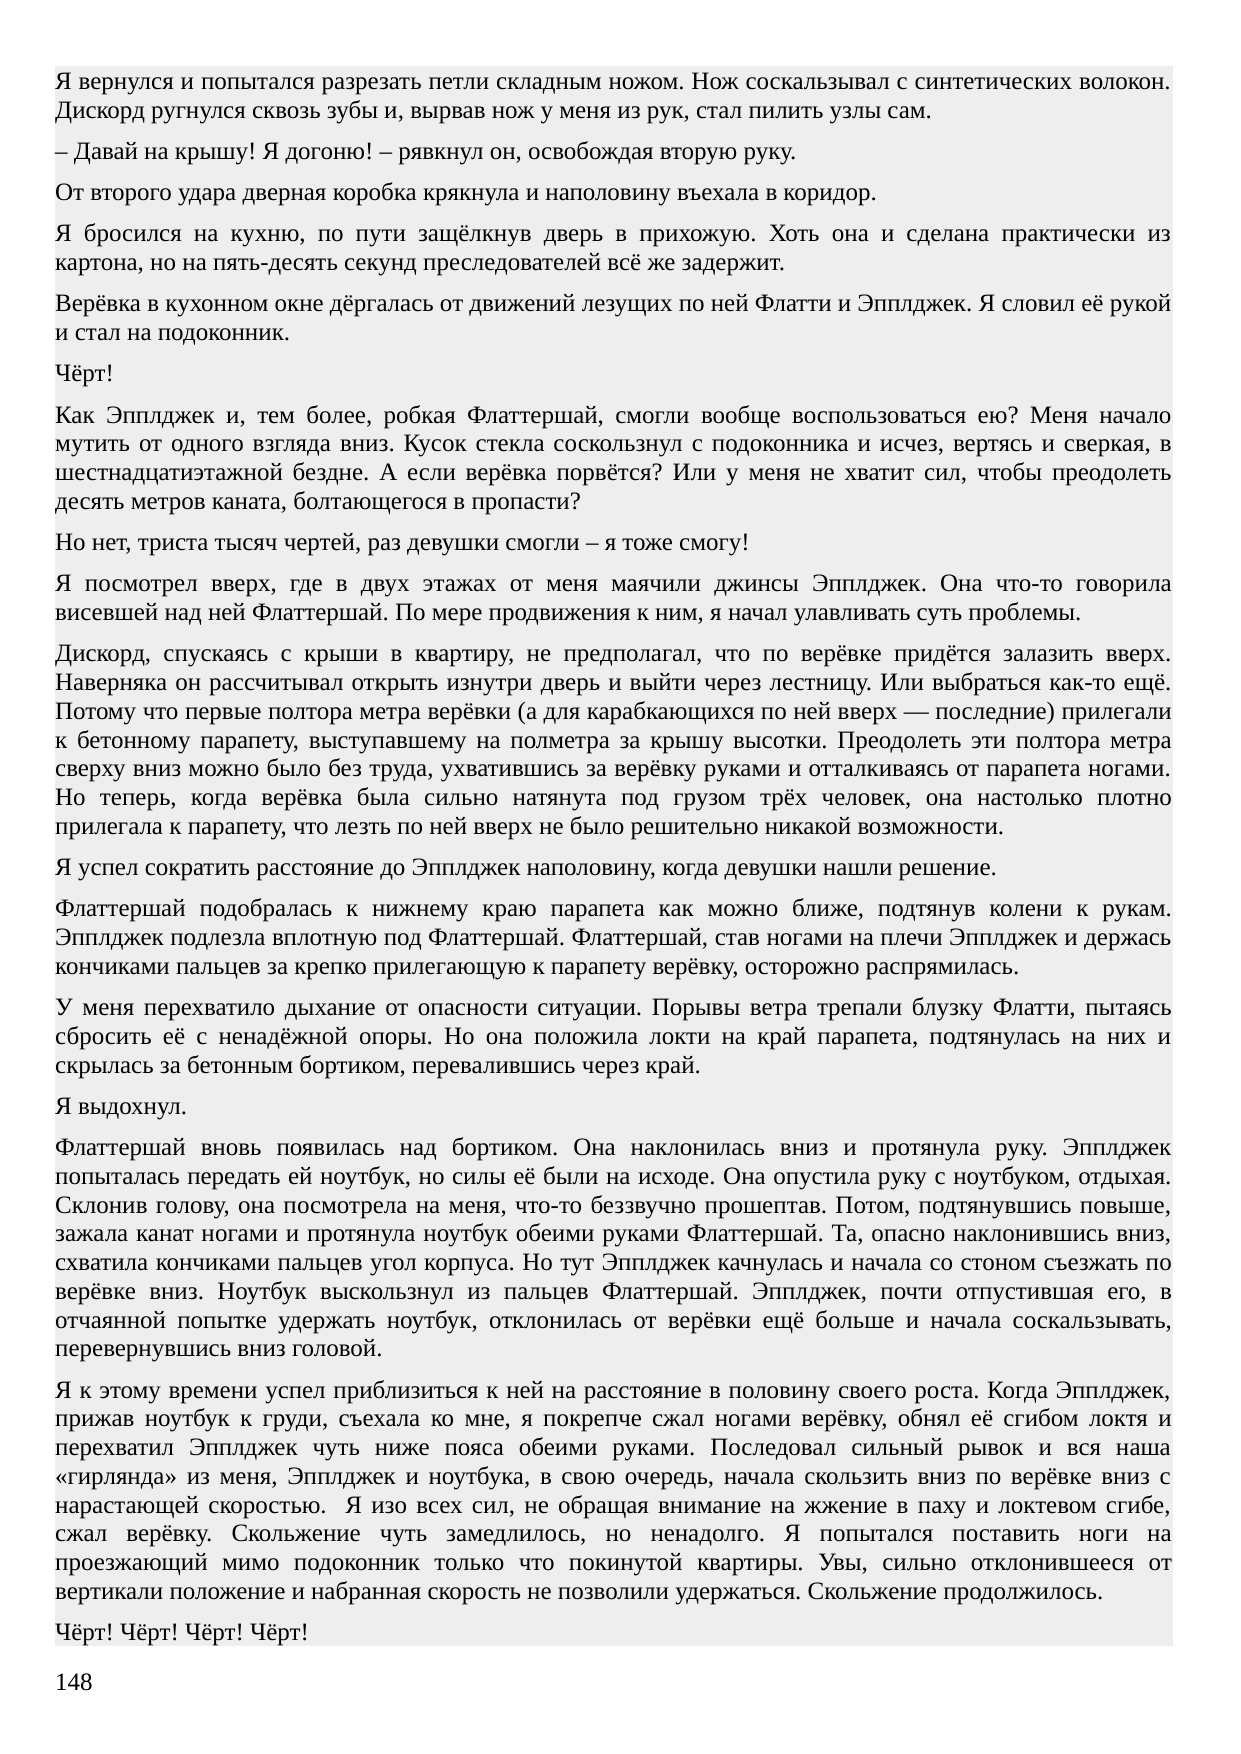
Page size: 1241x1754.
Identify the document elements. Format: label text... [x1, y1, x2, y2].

text Я к этому времени успел приблизиться к ней на расстояние в половину своего роста. Когда Эпплджек, прижав ноутбук к груди, съехала ко мне, я покрепче сжал ногами верёвку, обнял её сгибом локтя и перехватил Эпплджек чуть ниже пояса обеими руками. Последовал сильный рывок и вся наша «гирлянда» из меня, Эпплджек и ноутбука, в свою очередь, начала скользить вниз по верёвке вниз с нарастающей скоростью. Я изо всех сил, не обращая внимание на жжение в паху и локтевом сгибе, сжал верёвку. Скольжение чуть замедлилось, но ненадолго. Я попытался поставить ноги на проезжающий мимо подоконник только что покинутой квартиры. Увы, сильно отклонившееся от вертикали положение и набранная скорость не позволили удержаться. Скольжение продолжилось. [55, 1375, 1173, 1605]
text Чёрт! [55, 358, 1173, 387]
text Я выдохнул. [55, 1091, 1173, 1120]
text Дискорд, спускаясь с крыши в квартиру, не предполагал, что по верёвке придётся залазить вверх. Наверняка он рассчитывал открыть изнутри дверь и выйти через лестницу. Или выбраться как-то ещё. Потому что первые полтора метра верёвки (а для карабкающихся по ней вверх — последние) прилегали к бетонному парапету, выступавшему на полметра за крышу высотки. Преодолеть эти полтора метра сверху вниз можно было без труда, ухватившись за верёвку руками и отталкиваясь от парапета ногами. Но теперь, когда верёвка была сильно натянута под грузом трёх человек, она настолько плотно прилегала к парапету, что лезть по ней вверх не было решительно никакой возможности. [55, 638, 1173, 840]
text Верёвка в кухонном окне дёргалась от движений лезущих по ней Флатти и Эпплджек. Я словил её рукой и стал на подоконник. [55, 288, 1173, 346]
text Я посмотрел вверх, где в двух этажах от меня маячили джинсы Эпплджек. Она что-то говорила висевшей над ней Флаттершай. По мере продвижения к ним, я начал улавливать суть проблемы. [55, 568, 1173, 626]
text – Давай на крышу! Я догоню! – рявкнул он, освобождая вторую руку. [55, 136, 1173, 165]
text Как Эпплджек и, тем более, робкая Флаттершай, смогли вообще воспользоваться ею? Меня начало мутить от одного взгляда вниз. Кусок стекла соскользнул с подоконника и исчез, вертясь и сверкая, в шестнадцатиэтажной бездне. А если верёвка порвётся? Или у меня не хватит сил, чтобы преодолеть десять метров каната, болтающегося в пропасти? [55, 400, 1173, 515]
text Я вернулся и попытался разрезать петли складным ножом. Нож соскальзывал с синтетических волокон. Дискорд ругнулся сквозь зубы и, вырвав нож у меня из рук, стал пилить узлы сам. [55, 66, 1173, 123]
text Я успел сократить расстояние до Эпплджек наполовину, когда девушки нашли решение. [55, 852, 1173, 881]
text Я бросился на кухню, по пути защёлкнув дверь в прихожую. Хоть она и сделана практически из картона, но на пять-десять секунд преследователей всё же задержит. [55, 218, 1173, 276]
text Чёрт! Чёрт! Чёрт! Чёрт! [55, 1617, 1173, 1646]
text У меня перехватило дыхание от опасности ситуации. Порывы ветра трепали блузку Флатти, пытаясь сбросить её с ненадёжной опоры. Но она положила локти на край парапета, подтянулась на них и скрылась за бетонным бортиком, перевалившись через край. [55, 992, 1173, 1078]
text Флаттершай подобралась к нижнему краю парапета как можно ближе, подтянув колени к рукам. Эпплджек подлезла вплотную под Флаттершай. Флаттершай, став ногами на плечи Эпплджек и держась кончиками пальцев за крепко прилегающую к парапету верёвку, осторожно распрямилась. [55, 893, 1173, 980]
text Но нет, триста тысяч чертей, раз девушки смогли – я тоже смогу! [55, 527, 1173, 556]
text От второго удара дверная коробка крякнула и наполовину въехала в коридор. [55, 177, 1173, 206]
text Флаттершай вновь появилась над бортиком. Она наклонилась вниз и протянула руку. Эпплджек попыталась передать ей ноутбук, но силы её были на исходе. Она опустила руку с ноутбуком, отдыхая. Склонив голову, она посмотрела на меня, что-то беззвучно прошептав. Потом, подтянувшись повыше, зажала канат ногами и протянула ноутбук обеими руками Флаттершай. Та, опасно наклонившись вниз, схватила кончиками пальцев угол корпуса. Но тут Эпплджек качнулась и начала со стоном съезжать по верёвке вниз. Ноутбук выскользнул из пальцев Флаттершай. Эпплджек, почти отпустившая его, в отчаянной попытке удержать ноутбук, отклонилась от верёвки ещё больше и начала соскальзывать, перевернувшись вниз головой. [55, 1132, 1173, 1362]
